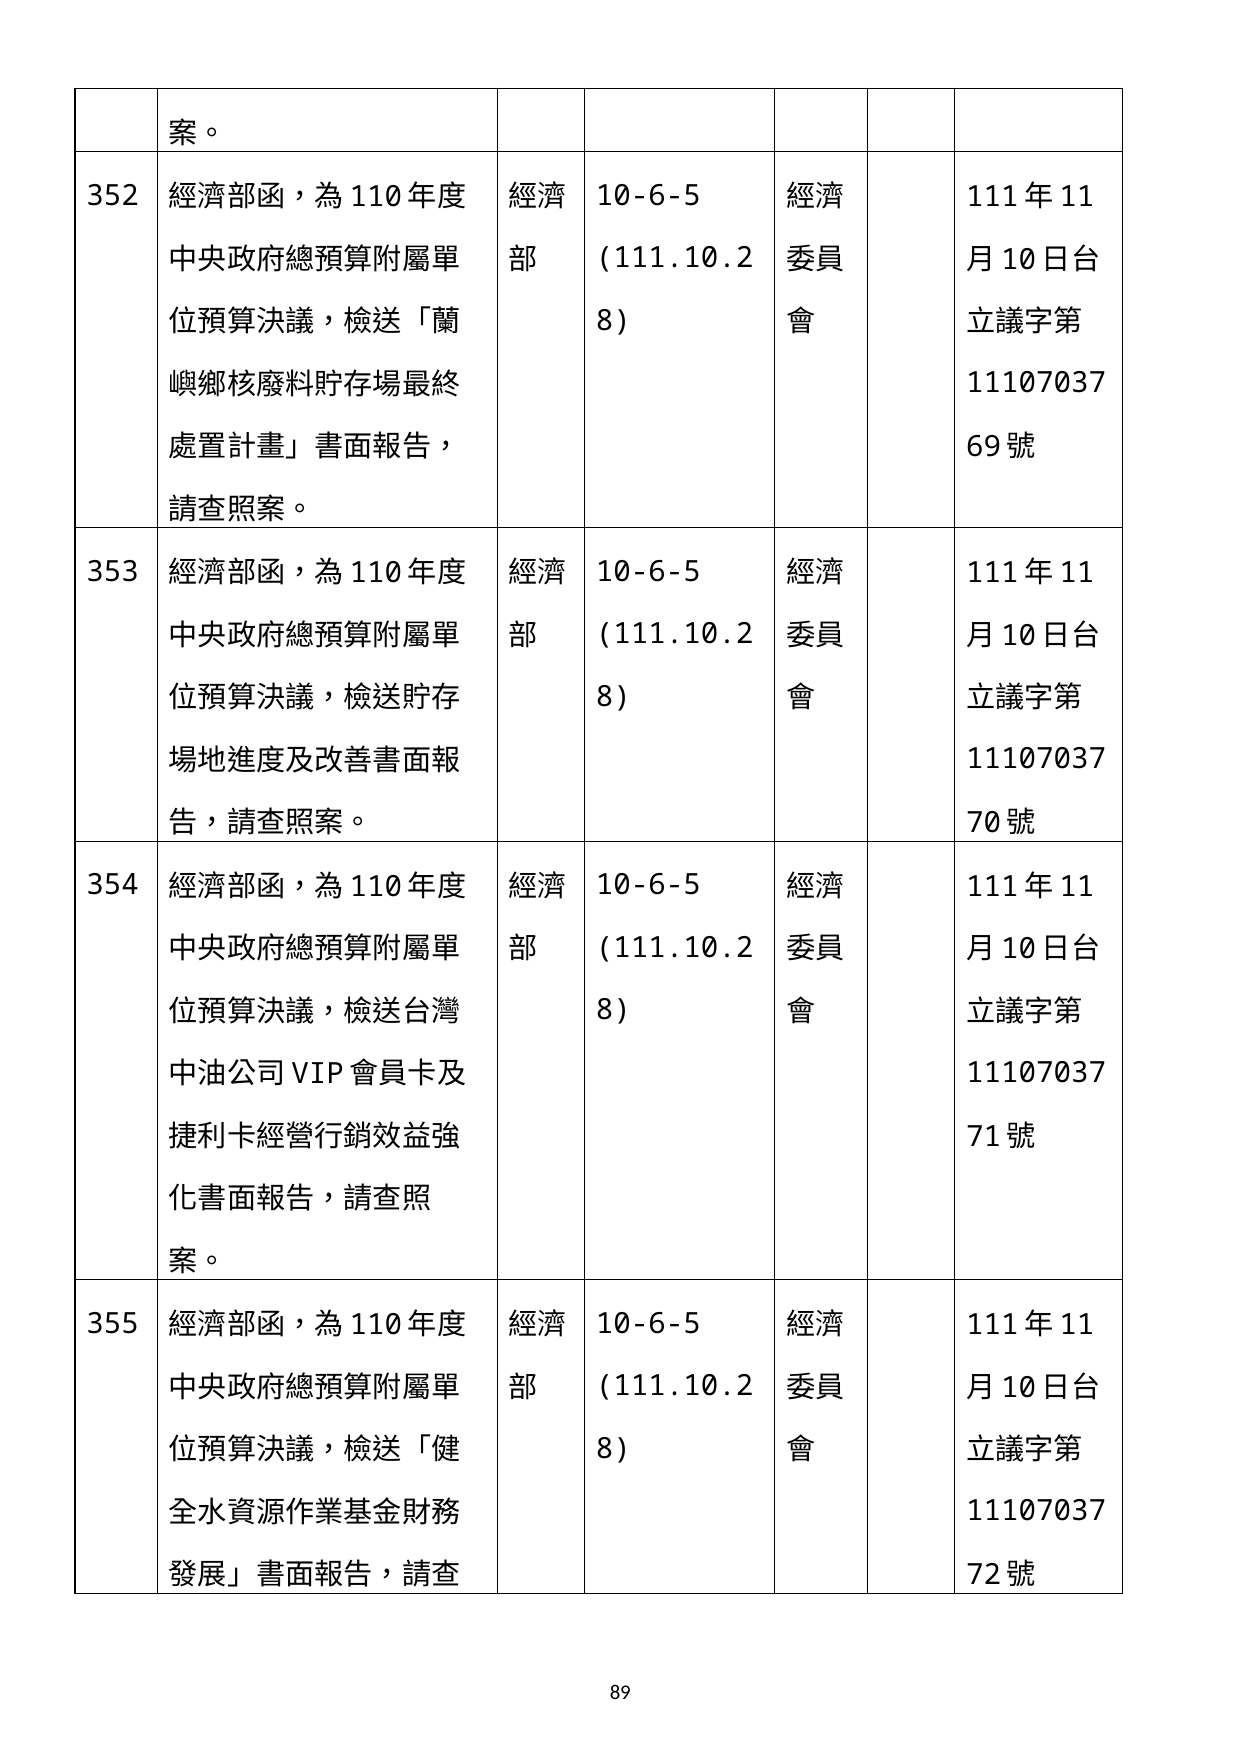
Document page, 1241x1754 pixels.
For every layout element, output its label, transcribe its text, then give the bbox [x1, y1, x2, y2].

table_cell 355 [76, 1280, 157, 1593]
table_cell 10-6-5 (111.10.28) [585, 152, 774, 527]
table_cell [955, 89, 1122, 151]
table_cell 111年11月10日台立議字第1110703772號 [955, 1280, 1122, 1593]
table_cell 經濟部 [498, 1280, 584, 1593]
table_cell 經濟部函，為110年度中央政府總預算附屬單位預算決議，檢送「蘭嶼鄉核廢料貯存場最終處置計畫」書面報告，請查照案。 [158, 152, 497, 527]
table_cell [868, 1280, 954, 1593]
table_cell 案。 [158, 89, 497, 151]
table_cell [585, 89, 774, 151]
table_cell 354 [76, 842, 157, 1279]
table_cell 經濟委員會 [775, 528, 867, 841]
table_cell 經濟部函，為110年度中央政府總預算附屬單位預算決議，檢送台灣中油公司VIP會員卡及捷利卡經營行銷效益強化書面報告，請查照案。 [158, 842, 497, 1279]
table_cell [868, 89, 954, 151]
table_cell 經濟部 [498, 842, 584, 1279]
table_cell 經濟部 [498, 528, 584, 841]
table_cell [498, 89, 584, 151]
table_cell [775, 89, 867, 151]
table_cell 經濟委員會 [775, 1280, 867, 1593]
table_cell 10-6-5 (111.10.28) [585, 528, 774, 841]
table_cell 111年11月10日台立議字第1110703769號 [955, 152, 1122, 527]
table_cell 10-6-5 (111.10.28) [585, 1280, 774, 1593]
table_cell 111年11月10日台立議字第1110703771號 [955, 842, 1122, 1279]
table_cell [868, 152, 954, 527]
table_cell [868, 842, 954, 1279]
table_cell [868, 528, 954, 841]
table_cell 111年11月10日台立議字第1110703770號 [955, 528, 1122, 841]
table_cell 10-6-5 (111.10.28) [585, 842, 774, 1279]
table_cell 經濟部 [498, 152, 584, 527]
table_cell 經濟部函，為110年度中央政府總預算附屬單位預算決議，檢送貯存場地進度及改善書面報告，請查照案。 [158, 528, 497, 841]
table_cell 352 [76, 152, 157, 527]
table_cell 經濟委員會 [775, 152, 867, 527]
table_cell 經濟部函，為110年度中央政府總預算附屬單位預算決議，檢送「健全水資源作業基金財務發展」書面報告，請查 [158, 1280, 497, 1593]
table_cell 經濟委員會 [775, 842, 867, 1279]
table_cell [76, 89, 157, 151]
table_cell 353 [76, 528, 157, 841]
